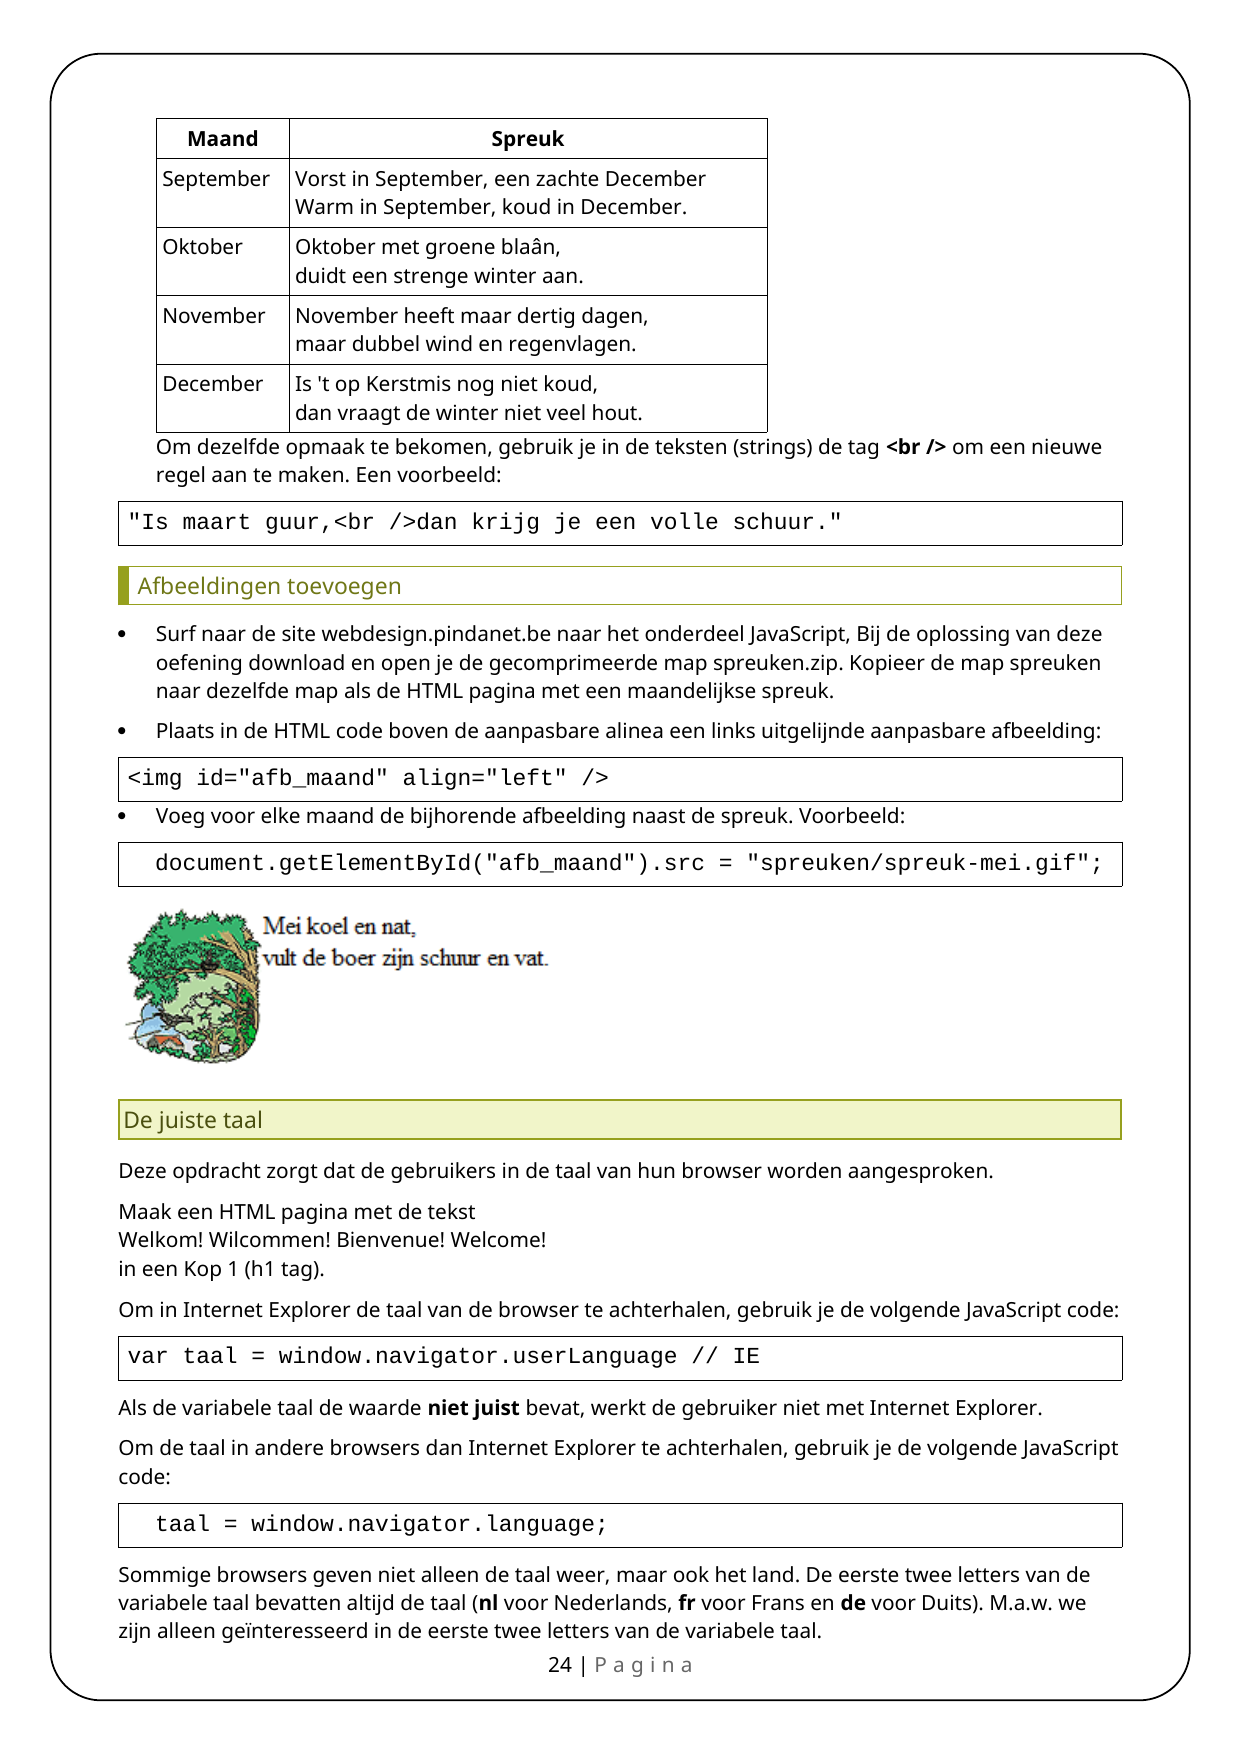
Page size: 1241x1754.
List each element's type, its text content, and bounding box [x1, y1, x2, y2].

subtitle De juiste taal [120, 1101, 1120, 1138]
table_cell Oktober met groene blaân, duidt een strenge winter aan. [290, 228, 767, 295]
text Om de taal in andere browsers dan Internet Explorer te achterhalen, gebruik je de volgende JavaScript code: [118, 1433, 1122, 1490]
text "Is maart guur,<br />dan krijg je een volle schuur." [119, 502, 1122, 545]
table_cell December [157, 365, 289, 432]
subtitle Afbeeldingen toevoegen [129, 567, 1121, 604]
table_header Maand [157, 119, 289, 158]
text Deze opdracht zorgt dat de gebruikers in de taal van hun browser worden aangesproken. [118, 1156, 1122, 1184]
table_cell September [157, 159, 289, 227]
text Sommige browsers geven niet alleen de taal weer, maar ook het land. De eerste twee letters van de variabele taal bevatten altijd de taal (nl voor Nederlands, fr voor Frans en de voor Duits). M.a.w. we zijn alleen geïnteresseerd in de eerste twee letters van de variabele taal. [118, 1560, 1122, 1645]
list Plaats in de HTML code boven de aanpasbare alinea een links uitgelijnde aanpasbare afbeelding: [118, 717, 1122, 745]
table_header Spreuk [290, 119, 767, 158]
list Om dezelfde opmaak te bekomen, gebruik je in de teksten (strings) de tag <br /> om een nieuwe regel aan te maken. Een voorbeeld: [118, 432, 1122, 489]
table_cell November [157, 296, 289, 363]
text Als de variabele taal de waarde niet juist bevat, werkt de gebruiker niet met Internet Explorer. [118, 1393, 1122, 1421]
table_cell Vorst in September, een zachte December Warm in September, koud in December. [290, 159, 767, 227]
list Surf naar de site webdesign.pindanet.be naar het onderdeel JavaScript, Bij de oplossing van deze oefening download en open je de gecomprimeerde map spreuken.zip. Kopieer de map spreuken naar dezelfde map als de HTML pagina met een maandelijkse spreuk. [118, 619, 1122, 705]
text taal = window.navigator.language; [119, 1504, 1122, 1547]
table_cell Oktober [157, 228, 289, 295]
table_cell Is 't op Kerstmis nog niet koud, dan vraagt de winter niet veel hout. [290, 365, 767, 432]
list Voeg voor elke maand de bijhorende afbeelding naast de spreuk. Voorbeeld: [118, 802, 1122, 830]
text document.getElementById("afb_maand").src = "spreuken/spreuk-mei.gif"; [119, 843, 1122, 886]
picture [118, 898, 567, 1073]
text Om in Internet Explorer de taal van de browser te achterhalen, gebruik je de volgende JavaScript code: [118, 1295, 1122, 1323]
table_cell November heeft maar dertig dagen, maar dubbel wind en regenvlagen. [290, 296, 767, 363]
text var taal = window.navigator.userLanguage // IE [119, 1337, 1122, 1380]
text <img id="afb_maand" align="left" /> [119, 758, 1122, 801]
text Maak een HTML pagina met de tekst Welkom! Wilcommen! Bienvenue! Welcome! in een Kop 1 (h1 tag). [118, 1197, 1122, 1282]
